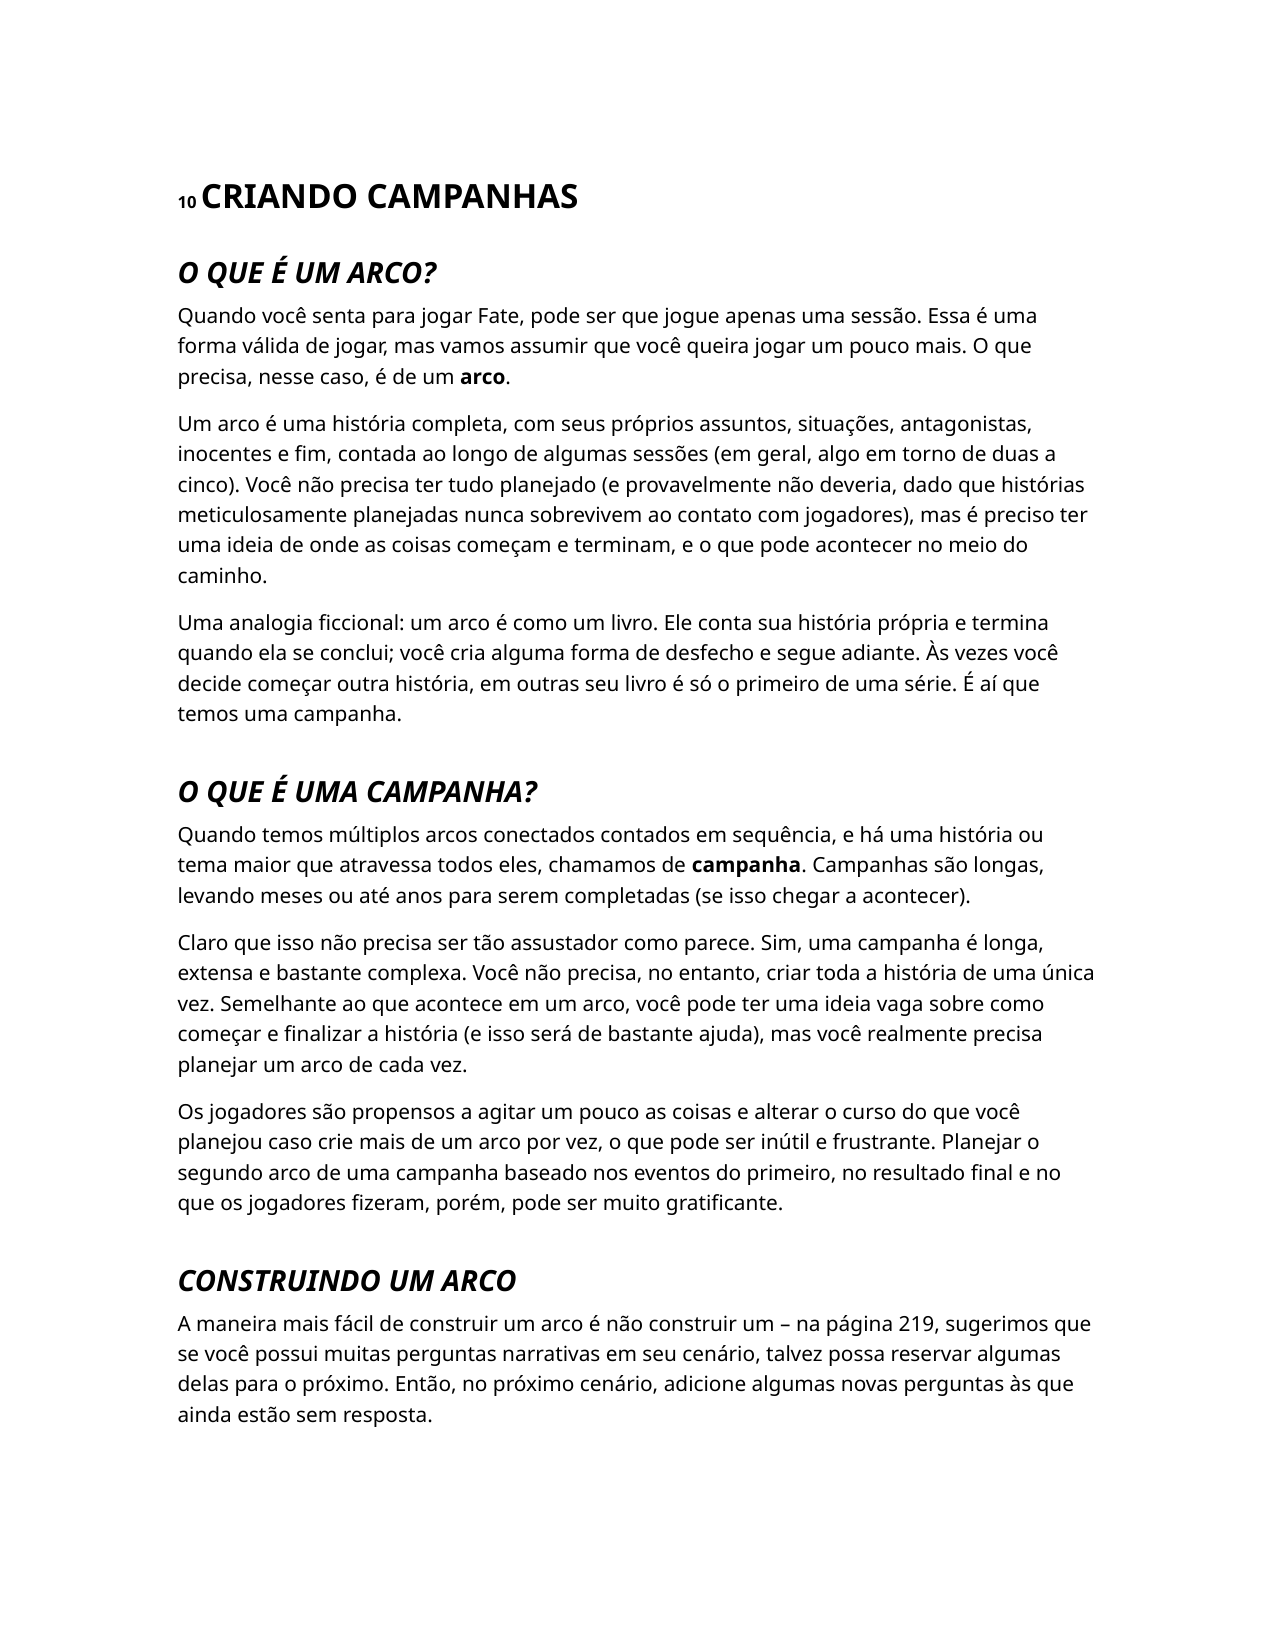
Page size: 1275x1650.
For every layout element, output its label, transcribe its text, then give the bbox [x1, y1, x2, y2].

subtitle 10 CRIANDO CAMPANHAS [177, 173, 1098, 218]
text Os jogadores são propensos a agitar um pouco as coisas e alterar o curso do que você planejou caso crie mais de um arco por vez, o que pode ser inútil e frustrante. Planejar o segundo arco de uma campanha baseado nos eventos do primeiro, no resultado final e no que os jogadores fizeram, porém, pode ser muito gratificante. [177, 1097, 1098, 1216]
subtitle O QUE É UM ARCO? [177, 252, 1098, 292]
subtitle CONSTRUINDO UM ARCO [177, 1260, 1098, 1300]
text Quando você senta para jogar Fate, pode ser que jogue apenas uma sessão. Essa é uma forma válida de jogar, mas vamos assumir que você queira jogar um pouco mais. O que precisa, nesse caso, é de um arco. [177, 301, 1098, 390]
text Uma analogia ficcional: um arco é como um livro. Ele conta sua história própria e termina quando ela se conclui; você cria alguma forma de desfecho e segue adiante. Às vezes você decide começar outra história, em outras seu livro é só o primeiro de uma série. É aí que temos uma campanha. [177, 608, 1098, 728]
text Quando temos múltiplos arcos conectados contados em sequência, e há uma história ou tema maior que atravessa todos eles, chamamos de campanha. Campanhas são longas, levando meses ou até anos para serem completadas (se isso chegar a acontecer). [177, 820, 1098, 909]
text A maneira mais fácil de construir um arco é não construir um – na página 219, sugerimos que se você possui muitas perguntas narrativas em seu cenário, talvez possa reservar algumas delas para o próximo. Então, no próximo cenário, adicione algumas novas perguntas às que ainda estão sem resposta. [177, 1309, 1098, 1428]
text Um arco é uma história completa, com seus próprios assuntos, situações, antagonistas, inocentes e fim, contada ao longo de algumas sessões (em geral, algo em torno de duas a cinco). Você não precisa ter tudo planejado (e provavelmente não deveria, dado que histórias meticulosamente planejadas nunca sobrevivem ao contato com jogadores), mas é preciso ter uma ideia de onde as coisas começam e terminam, e o que pode acontecer no meio do caminho. [177, 409, 1098, 589]
text Claro que isso não precisa ser tão assustador como parece. Sim, uma campanha é longa, extensa e bastante complexa. Você não precisa, no entanto, criar toda a história de uma única vez. Semelhante ao que acontece em um arco, você pode ter uma ideia vaga sobre como começar e finalizar a história (e isso será de bastante ajuda), mas você realmente precisa planejar um arco de cada vez. [177, 928, 1098, 1078]
subtitle O QUE É UMA CAMPANHA? [177, 771, 1098, 811]
